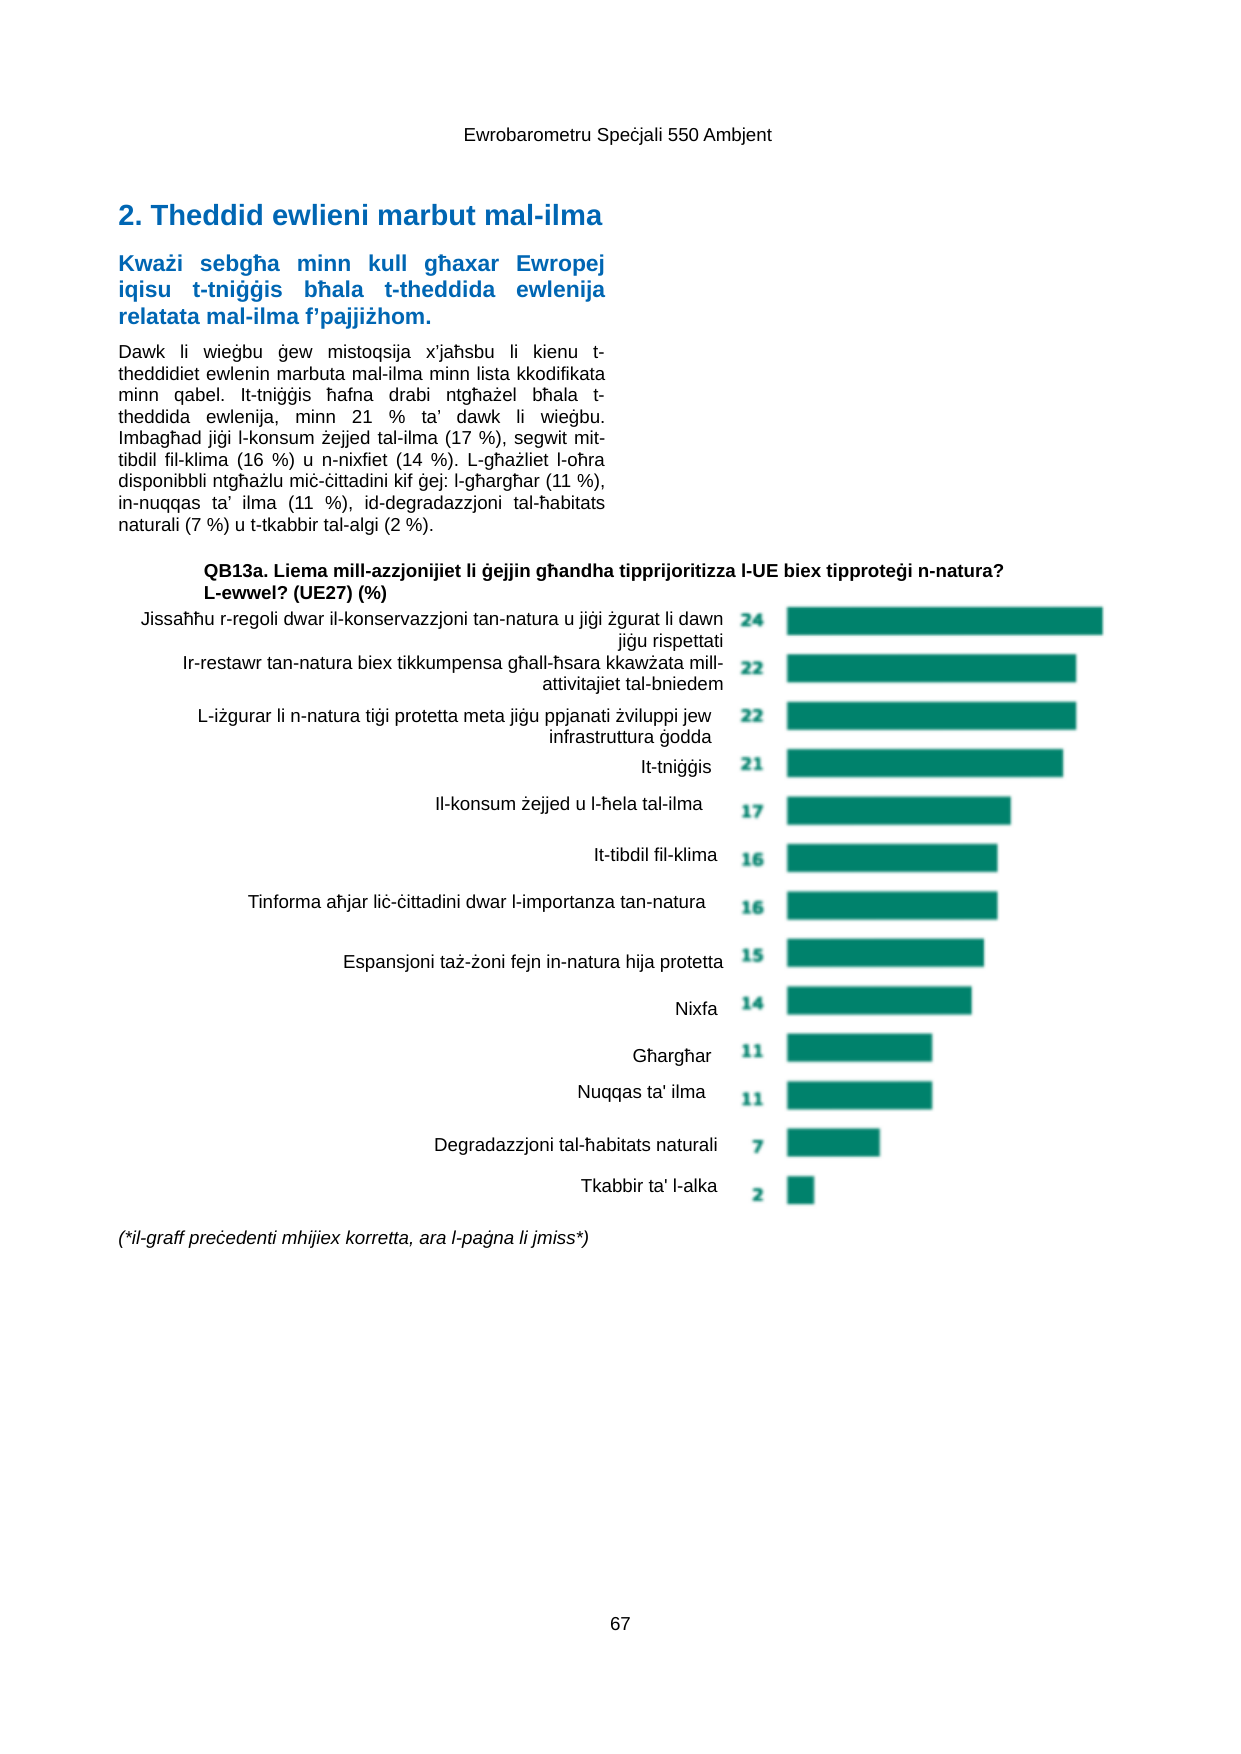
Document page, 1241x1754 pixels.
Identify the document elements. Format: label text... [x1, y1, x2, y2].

picture [726, 594, 1205, 1227]
subtitle 2. Theddid ewlieni marbut mal-ilma [118, 198, 605, 231]
text Dawk li wieġbu ġew mistoqsija x’jaħsbu li kienu t-theddidiet ewlenin marbuta mal-ilma minn lista kkodifikata minn qabel. It-tniġġis ħafna drabi ntgħażel bħala t-theddida ewlenija, minn 21 % ta’ dawk li wieġbu. Imbagħad jiġi l-konsum żejjed tal-ilma (17 %), segwit mit-tibdil fil-klima (16 %) u n-nixfiet (14 %). L-għażliet l-oħra disponibbli ntgħażlu miċ-ċittadini kif ġej: l-għargħar (11 %), in-nuqqas ta’ ilma (11 %), id-degradazzjoni tal-ħabitats naturali (7 %) u t-tkabbir tal-algi (2 %). [118, 341, 605, 535]
text (*il-graff preċedenti mhijiex korretta, ara l-paġna li jmiss*) [118, 547, 605, 1248]
text Kważi sebgħa minn kull għaxar Ewropej iqisu t-tniġġis bħala t-theddida ewlenija relatata mal-ilma f’pajjiżhom. [118, 250, 605, 329]
